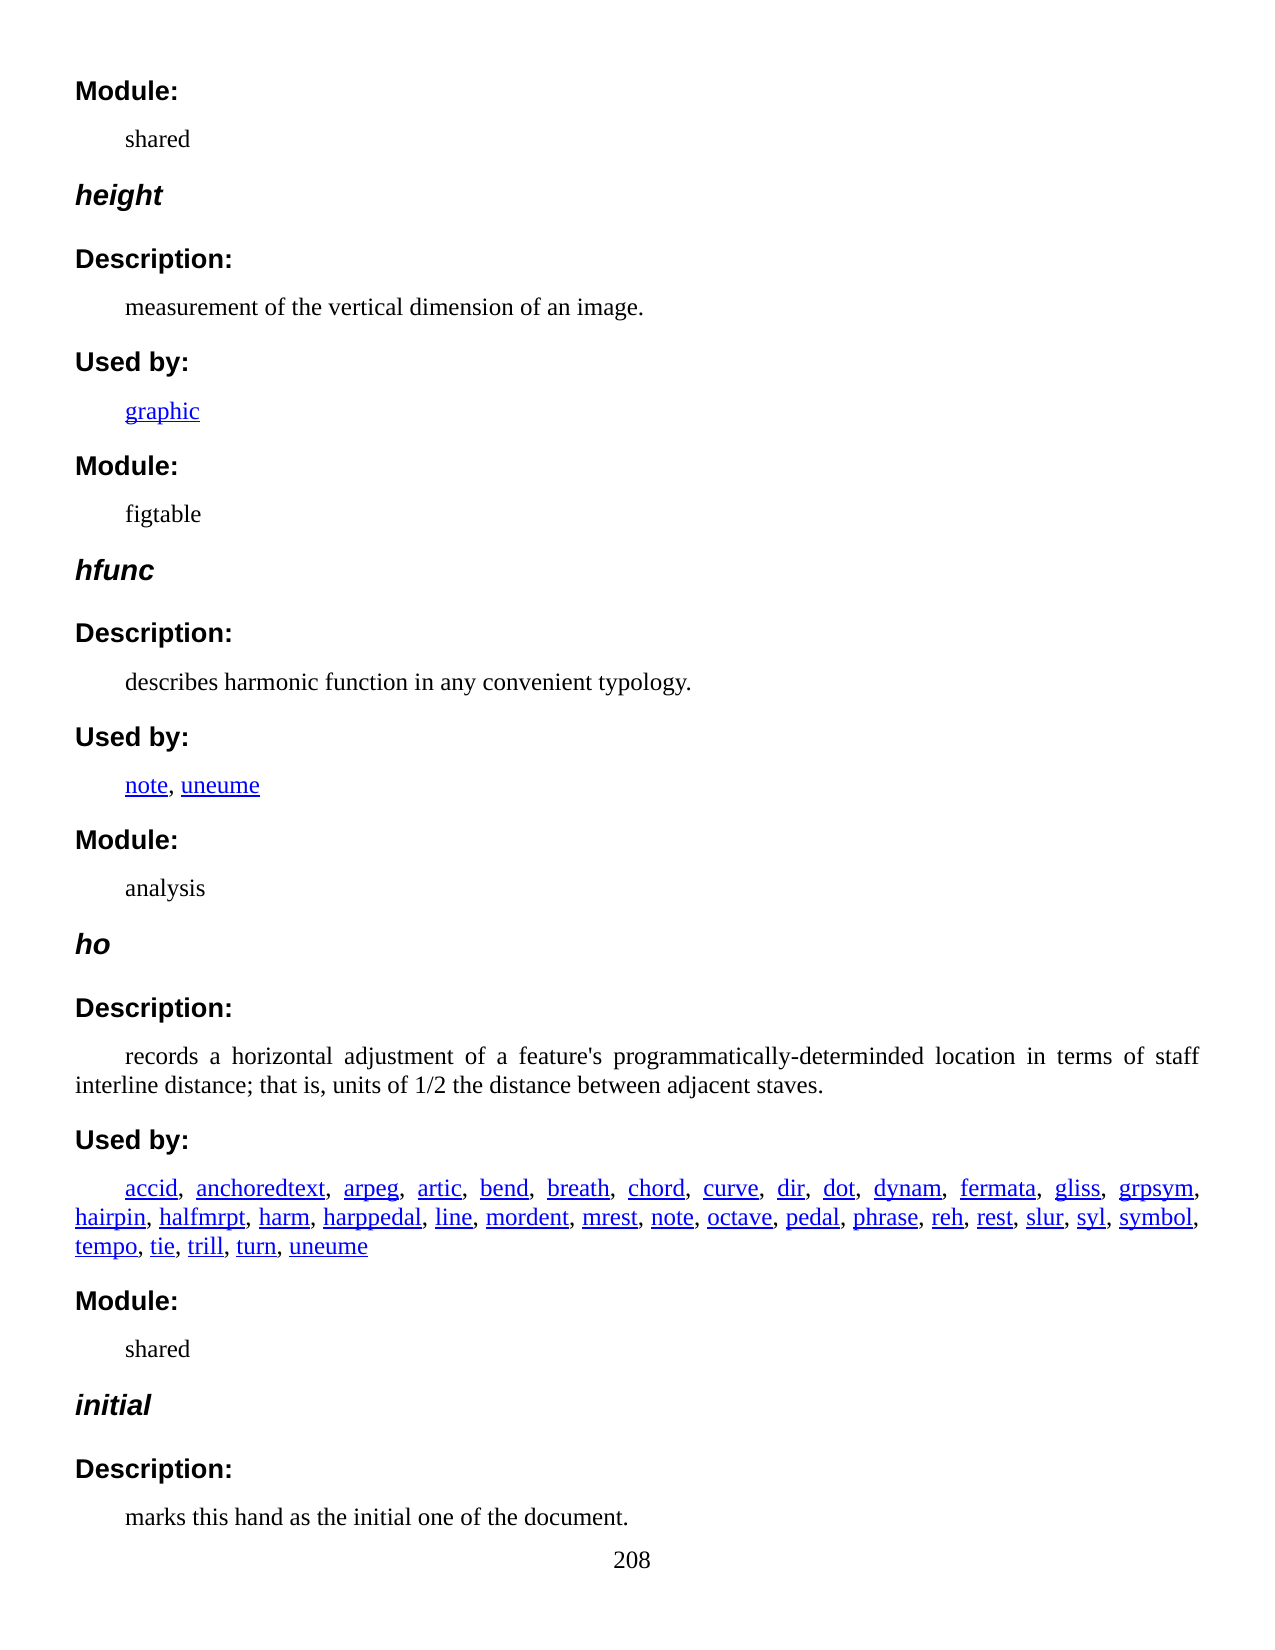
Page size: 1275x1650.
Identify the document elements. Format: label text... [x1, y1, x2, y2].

text records a horizontal adjustment of a feature's programmatically-determinded location in terms of staff interline distance; that is, units of 1/2 the distance between adjacent staves. [75, 1041, 1200, 1099]
subtitle hfunc [75, 553, 1200, 586]
subtitle Description: [75, 992, 1200, 1023]
text note, uneume [75, 770, 1200, 799]
subtitle Used by: [75, 1124, 1200, 1155]
text marks this hand as the initial one of the document. [75, 1502, 1200, 1531]
subtitle Module: [75, 75, 1200, 106]
subtitle Description: [75, 617, 1200, 649]
text measurement of the vertical dimension of an image. [75, 292, 1200, 321]
subtitle Description: [75, 243, 1200, 274]
text analysis [75, 873, 1200, 902]
text shared [75, 124, 1200, 153]
subtitle height [75, 178, 1200, 212]
subtitle initial [75, 1388, 1200, 1421]
text accid, anchoredtext, arpeg, artic, bend, breath, chord, curve, dir, dot, dynam, fermata, gliss, grpsym, hairpin, halfmrpt, harm, harppedal, line, mordent, mrest, note, octave, pedal, phrase, reh, rest, slur, syl, symbol, tempo, tie, trill, turn, uneume [75, 1173, 1200, 1260]
subtitle Description: [75, 1453, 1200, 1484]
subtitle ho [75, 927, 1200, 961]
text describes harmonic function in any convenient typology. [75, 667, 1200, 696]
text graphic [75, 396, 1200, 424]
subtitle Used by: [75, 346, 1200, 377]
subtitle Module: [75, 449, 1200, 481]
text figtable [75, 499, 1200, 528]
text shared [75, 1334, 1200, 1363]
subtitle Module: [75, 1285, 1200, 1316]
subtitle Used by: [75, 721, 1200, 752]
subtitle Module: [75, 824, 1200, 855]
